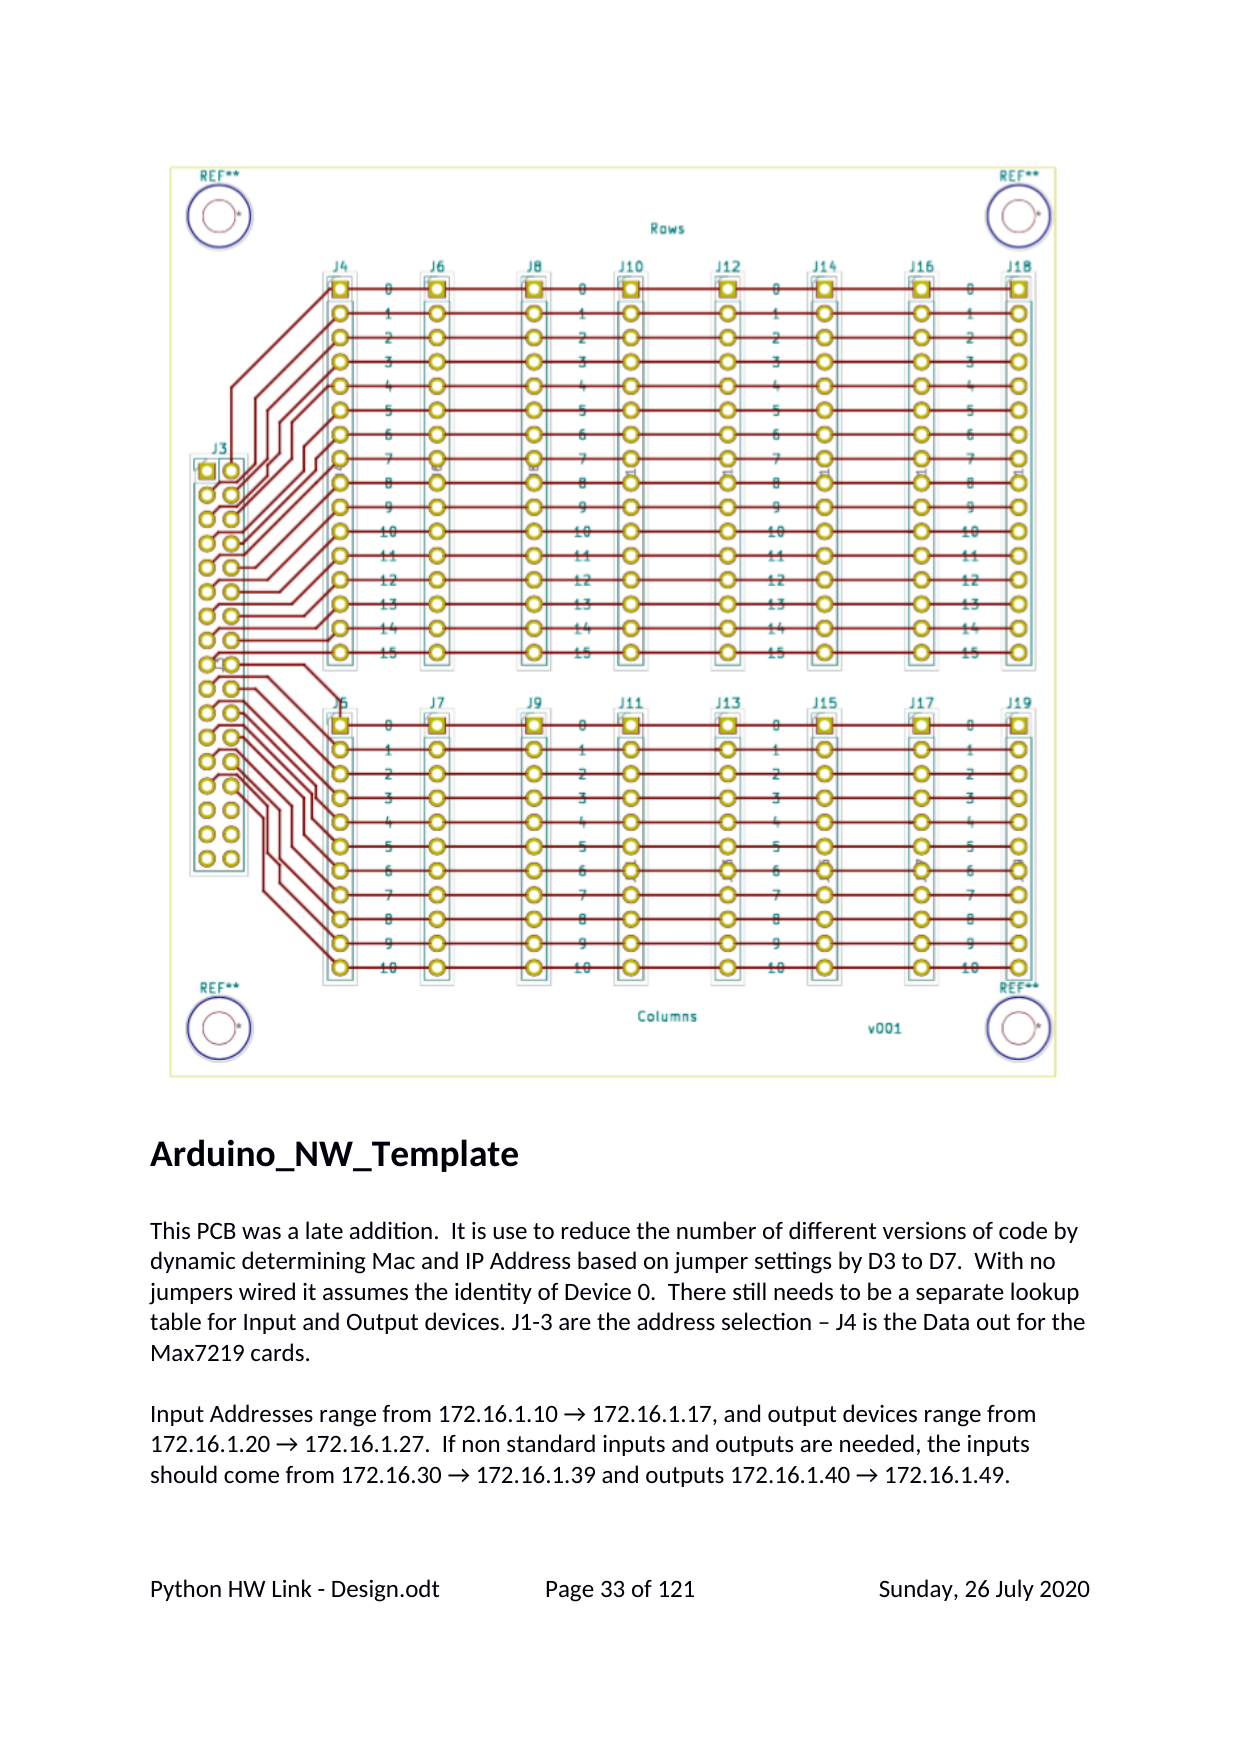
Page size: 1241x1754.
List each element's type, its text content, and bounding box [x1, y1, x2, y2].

picture [150, 150, 1091, 1093]
text This PCB was a late addition. It is use to reduce the number of different versions of code by dynamic determining Mac and IP Address based on jumper settings by D3 to D7. With no jumpers wired it assumes the identity of Device 0. There still needs to be a separate lookup table for Input and Output devices. J1-3 are the address selection – J4 is the Data out for the Max7219 cards. [150, 1215, 1090, 1368]
subtitle Arduino_NW_Template [150, 1130, 1090, 1176]
text Input Addresses range from 172.16.1.10 → 172.16.1.17, and output devices range from 172.16.1.20 → 172.16.1.27. If non standard inputs and outputs are needed, the inputs should come from 172.16.30 → 172.16.1.39 and outputs 172.16.1.40 → 172.16.1.49. [150, 1398, 1090, 1490]
